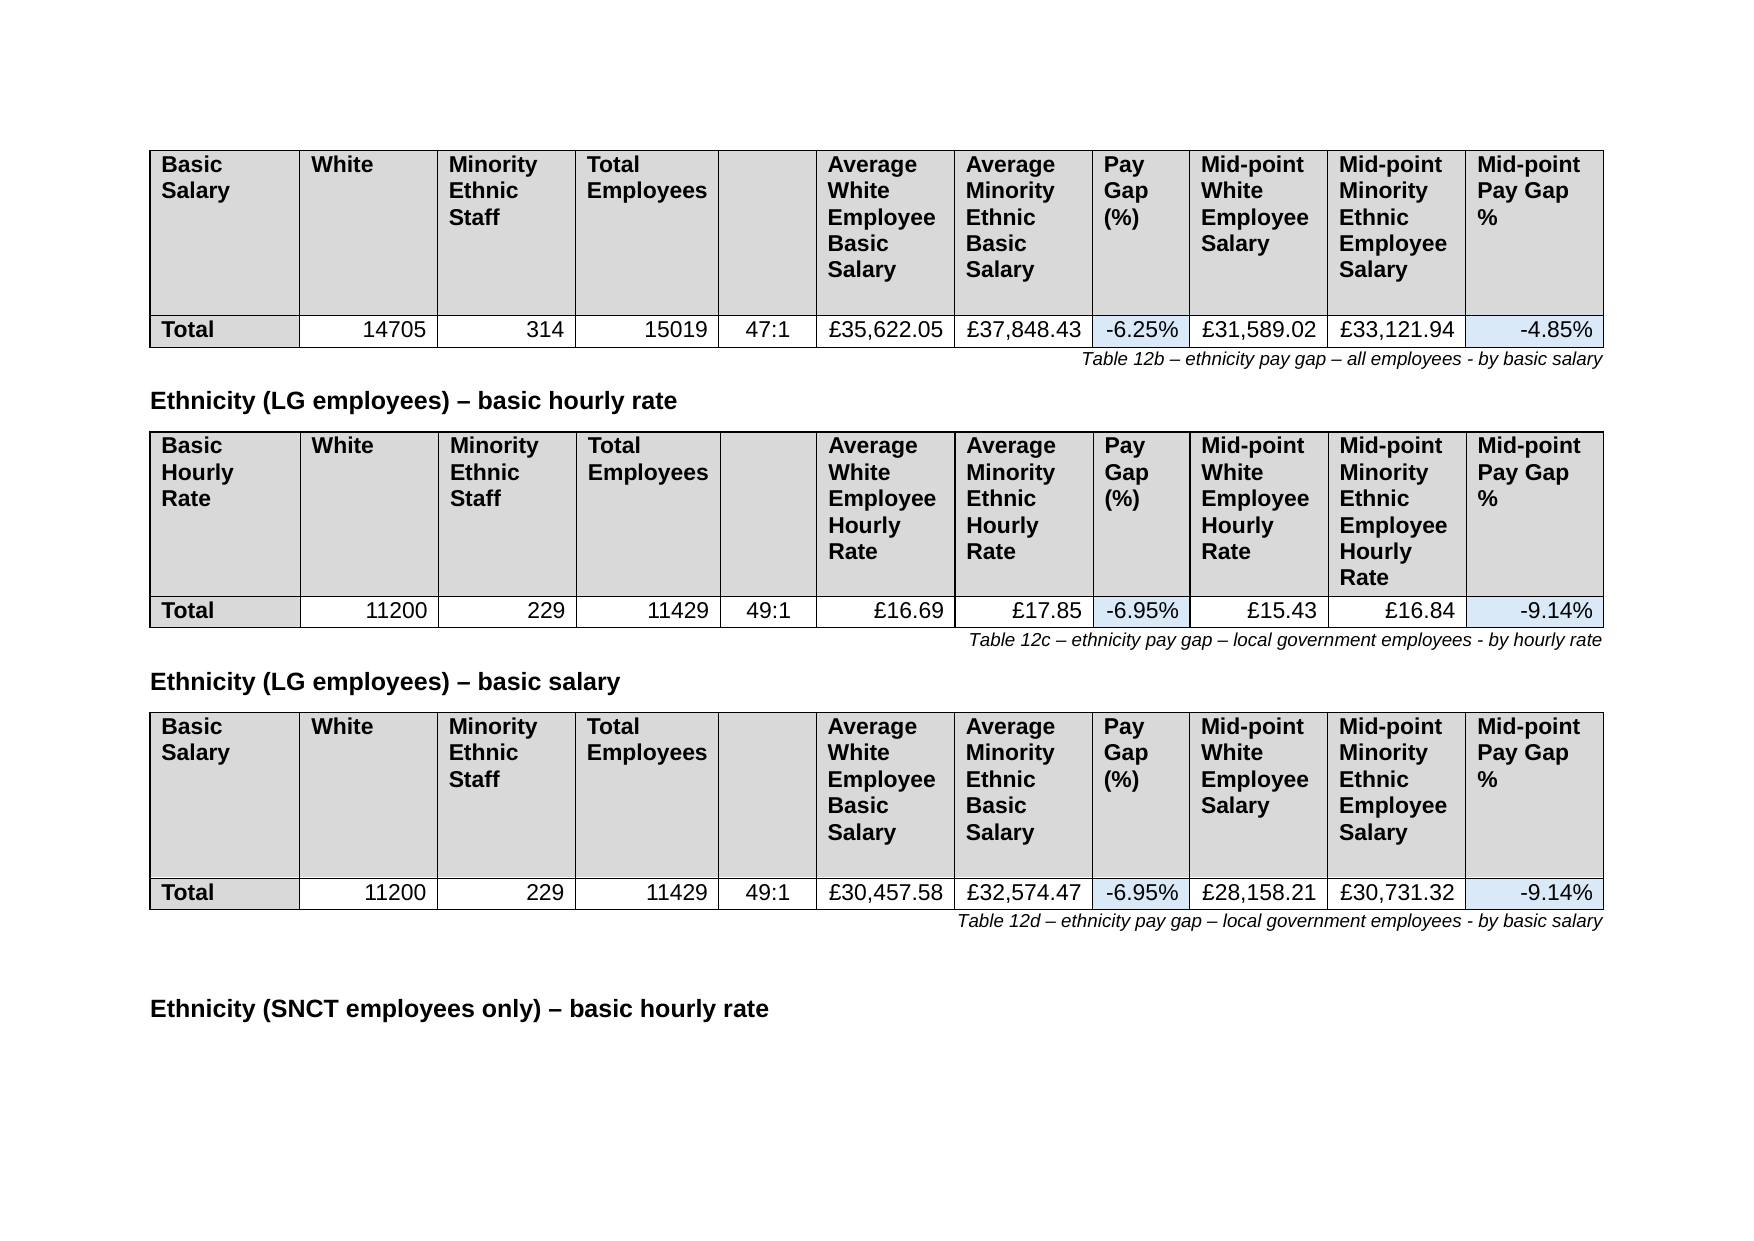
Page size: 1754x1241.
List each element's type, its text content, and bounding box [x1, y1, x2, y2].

table_header Mid-point Pay Gap % [1467, 433, 1603, 596]
table_header [721, 433, 816, 596]
table_header Mid-point White Employee Salary [1190, 713, 1327, 877]
table_cell 314 [438, 316, 575, 347]
table_cell 14705 [300, 316, 437, 347]
table_header Mid-point White Employee Salary [1190, 151, 1327, 315]
table_cell 229 [439, 597, 576, 627]
table_header Minority Ethnic Staff [438, 713, 575, 877]
table_header [719, 151, 816, 315]
table_header Mid-point Pay Gap % [1466, 151, 1603, 315]
table_header Average Minority Ethnic Hourly Rate [956, 433, 1093, 596]
table_cell £35,622.05 [817, 316, 954, 347]
table_header Mid-point Minority Ethnic Employee Hourly Rate [1329, 433, 1466, 596]
table_header Mid-point Minority Ethnic Employee Salary [1328, 151, 1465, 315]
table_cell -6.95% [1094, 597, 1189, 627]
table_cell 47:1 [719, 316, 816, 347]
text Ethnicity (SNCT employees only) – basic hourly rate [150, 993, 1604, 1022]
table_cell £17.85 [956, 597, 1093, 627]
table_cell -9.14% [1466, 879, 1603, 909]
table_header Total Employees [576, 713, 718, 877]
table_header Mid-point Minority Ethnic Employee Salary [1328, 713, 1465, 877]
table_cell £30,457.58 [817, 879, 954, 909]
table_cell Total [151, 597, 300, 627]
table_header Minority Ethnic Staff [439, 433, 576, 596]
table_header Pay Gap (%) [1093, 151, 1189, 315]
text Ethnicity (LG employees) – basic salary [150, 667, 1604, 695]
text Table 12b – ethnicity pay gap – all employees - by basic salary [150, 348, 1604, 369]
table_header White [300, 151, 437, 315]
table_cell Total [151, 316, 299, 347]
table_header White [301, 433, 438, 596]
table_cell 49:1 [719, 879, 816, 909]
table_header Minority Ethnic Staff [438, 151, 575, 315]
table_cell -4.85% [1466, 316, 1603, 347]
table_header White [300, 713, 437, 877]
table_header Average Minority Ethnic Basic Salary [955, 713, 1092, 877]
table_header Mid-point Pay Gap % [1466, 713, 1603, 877]
table_header Pay Gap (%) [1094, 433, 1189, 596]
table_cell -6.25% [1093, 316, 1189, 347]
table_cell 49:1 [721, 597, 816, 627]
table_cell 229 [438, 879, 575, 909]
text Ethnicity (LG employees) – basic hourly rate [150, 386, 1604, 415]
table_cell £31,589.02 [1190, 316, 1327, 347]
table_header Basic Salary [151, 713, 299, 877]
text Table 12d – ethnicity pay gap – local government employees - by basic salary [150, 910, 1604, 931]
table_header Average White Employee Basic Salary [817, 151, 954, 315]
table_header Pay Gap (%) [1093, 713, 1189, 877]
table_cell £30,731.32 [1328, 879, 1465, 909]
table_cell £16.84 [1329, 597, 1466, 627]
table_header Average White Employee Basic Salary [817, 713, 954, 877]
table_header Basic Hourly Rate [151, 433, 300, 596]
table_cell 11200 [300, 879, 437, 909]
table_cell -9.14% [1467, 597, 1603, 627]
table_header Total Employees [576, 151, 718, 315]
table_cell -6.95% [1093, 879, 1189, 909]
table_header Total Employees [577, 433, 720, 596]
table_header Average Minority Ethnic Basic Salary [955, 151, 1092, 315]
table_cell Total [151, 879, 299, 909]
table_header [719, 713, 816, 877]
table_cell £37,848.43 [955, 316, 1092, 347]
table_header Average White Employee Hourly Rate [817, 433, 954, 596]
table_cell 11200 [301, 597, 438, 627]
table_header Mid-point White Employee Hourly Rate [1191, 433, 1328, 596]
table_cell £15.43 [1191, 597, 1328, 627]
table_cell £33,121.94 [1328, 316, 1465, 347]
table_cell 15019 [576, 316, 718, 347]
table_cell £28,158.21 [1190, 879, 1327, 909]
table_cell 11429 [577, 597, 720, 627]
table_header Basic Salary [151, 151, 299, 315]
table_cell £32,574.47 [955, 879, 1092, 909]
table_cell 11429 [576, 879, 718, 909]
text Table 12c – ethnicity pay gap – local government employees - by hourly rate [150, 628, 1604, 650]
table_cell £16.69 [817, 597, 954, 627]
